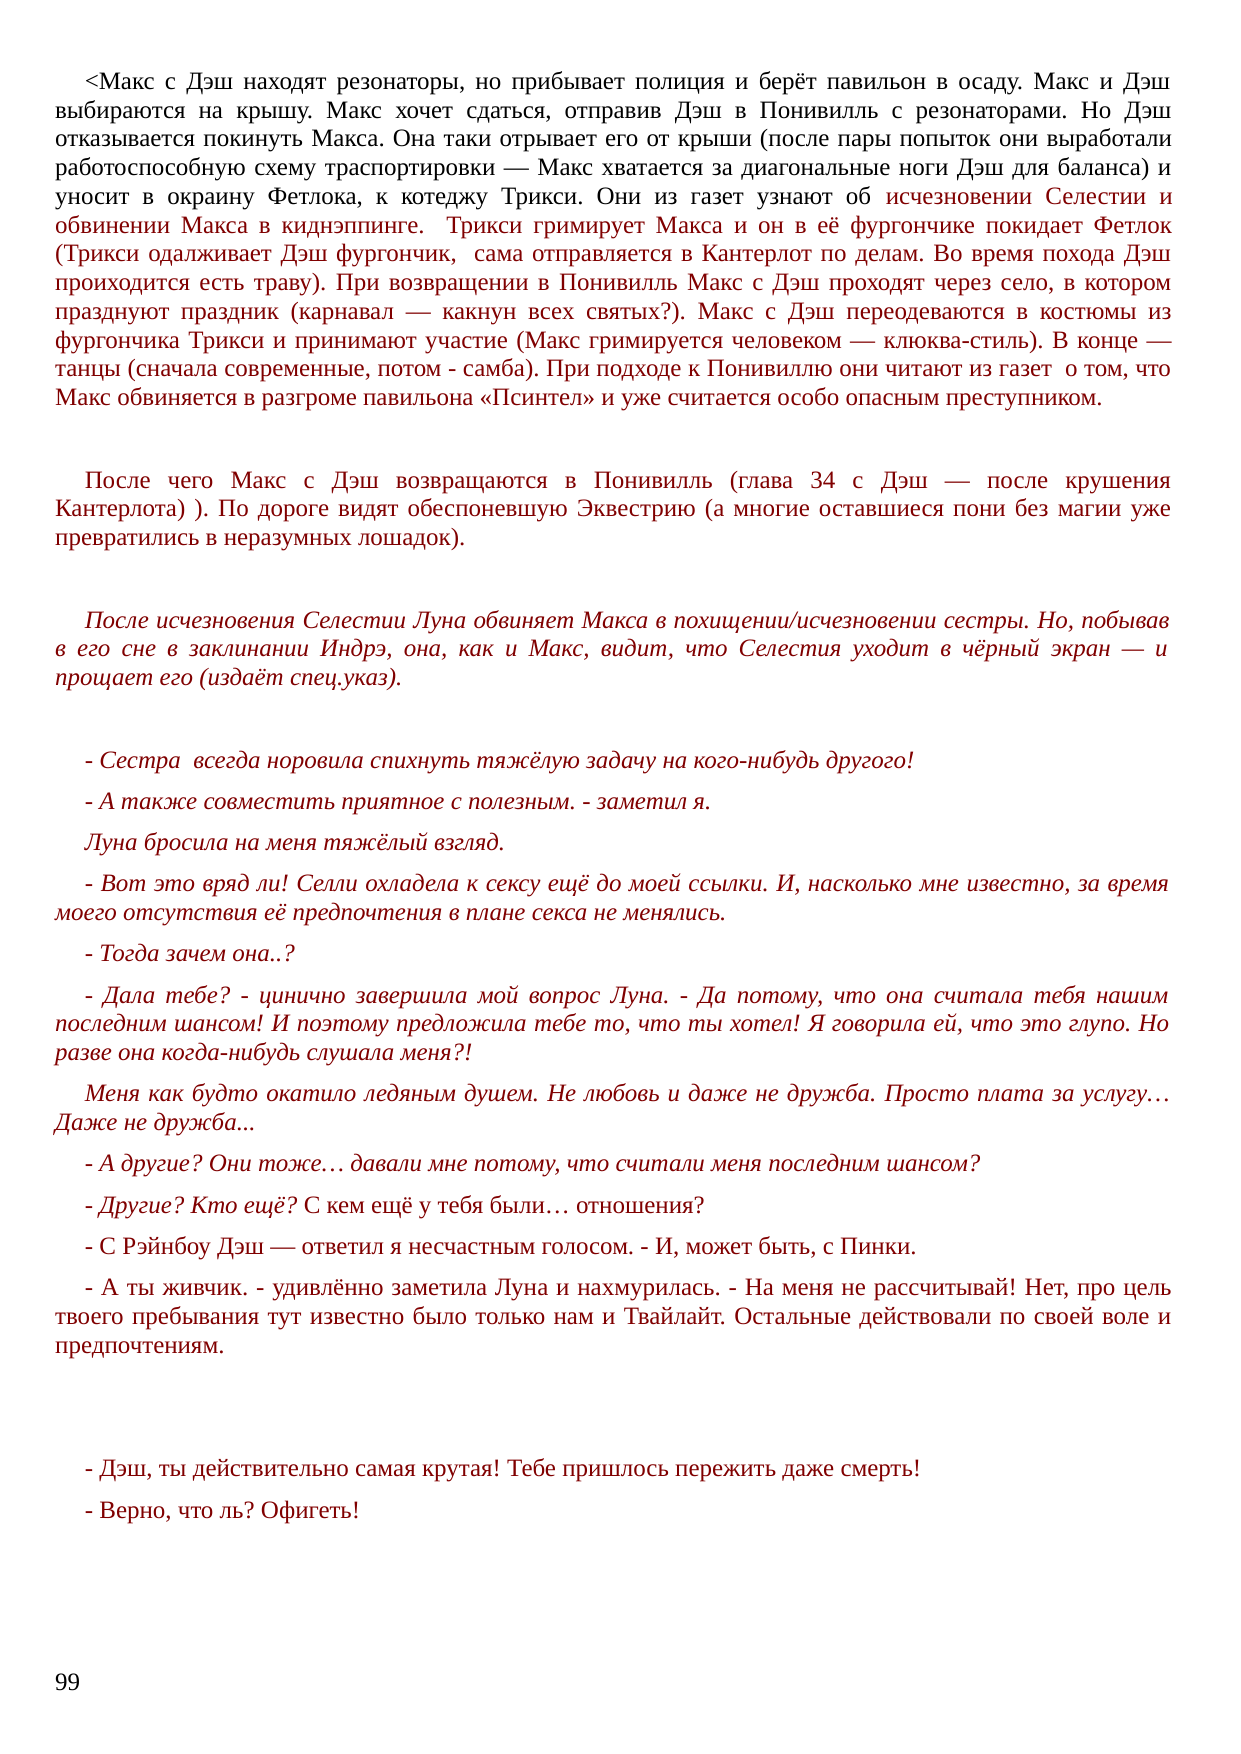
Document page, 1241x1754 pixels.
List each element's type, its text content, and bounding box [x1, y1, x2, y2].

text - Другие? Кто ещё? С кем ещё у тебя были… отношения? [55, 1190, 1173, 1218]
text - Верно, что ль? Офигеть! [55, 1495, 1173, 1523]
text - Сестра всегда норовила спихнуть тяжёлую задачу на кого-нибудь другого! [55, 745, 1173, 773]
text - Дала тебе? - цинично завершила мой вопрос Луна. - Да потому, что она считала тебя нашим последним шансом! И поэтому предложила тебе то, что ты хотел! Я говорила ей, что это глупо. Но разве она когда-нибудь слушала меня?! [55, 980, 1173, 1066]
text <Макс с Дэш находят резонаторы, но прибывает полиция и берёт павильон в осаду. Макс и Дэш выбираются на крышу. Макс хочет сдаться, отправив Дэш в Понивилль с резонаторами. Но Дэш отказывается покинуть Макса. Она таки отрывает его от крыши (после пары попыток они выработали работоспособную схему траспортировки — Макс хватается за диагональные ноги Дэш для баланса) и уносит в окраину Фетлока, к котеджу Трикси. Они из газет узнают об исчезновении Селестии и обвинении Макса в киднэппинге. Трикси гримирует Макса и он в её фургончике покидает Фетлок (Трикси одалживает Дэш фургончик, сама отправляется в Кантерлот по делам. Во время похода Дэш проиходится есть траву). При возвращении в Понивилль Макс с Дэш проходят через село, в котором празднуют праздник (карнавал — какнун всех святых?). Макс с Дэш переодеваются в костюмы из фургончика Трикси и принимают участие (Макс гримируется человеком — клюква-стиль). В конце — танцы (сначала современные, потом - самба). При подходе к Понивиллю они читают из газет о том, что Макс обвиняется в разгроме павильона «Псинтел» и уже считается особо опасным преступником. [55, 66, 1173, 411]
text Луна бросила на меня тяжёлый взгляд. [55, 827, 1173, 856]
text - А ты живчик. - удивлённо заметила Луна и нахмурилась. - На меня не рассчитывай! Нет, про цель твоего пребывания тут известно было только нам и Твайлайт. Остальные действовали по своей воле и предпочтениям. [55, 1272, 1173, 1358]
text - Тогда зачем она..? [55, 938, 1173, 967]
text Меня как будто окатило ледяным душем. Не любовь и даже не дружба. Просто плата за услугу… Даже не дружба... [55, 1078, 1173, 1136]
text После исчезновения Селестии Луна обвиняет Макса в похищении/исчезновении сестры. Но, побывав в его сне в заклинании Индрэ, она, как и Макс, видит, что Селестия уходит в чёрный экран — и прощает его (издаёт спец.указ). [55, 605, 1173, 691]
text - Дэш, ты действительно самая крутая! Тебе пришлось пережить даже смерть! [55, 1453, 1173, 1482]
text - А другие? Они тоже… давали мне потому, что считали меня последним шансом? [55, 1148, 1173, 1177]
text После чего Макс с Дэш возвращаются в Понивилль (глава 34 с Дэш — после крушения Кантерлота) ). По дороге видят обеспоневшую Эквестрию (а многие оставшиеся пони без магии уже превратились в неразумных лошадок). [55, 465, 1173, 551]
text - С Рэйнбоу Дэш — ответил я несчастным голосом. - И, может быть, с Пинки. [55, 1231, 1173, 1260]
text - А также совместить приятное с полезным. - заметил я. [55, 786, 1173, 815]
text - Вот это вряд ли! Селли охладела к сексу ещё до моей ссылки. И, насколько мне известно, за время моего отсутствия её предпочтения в плане секса не менялись. [55, 868, 1173, 926]
